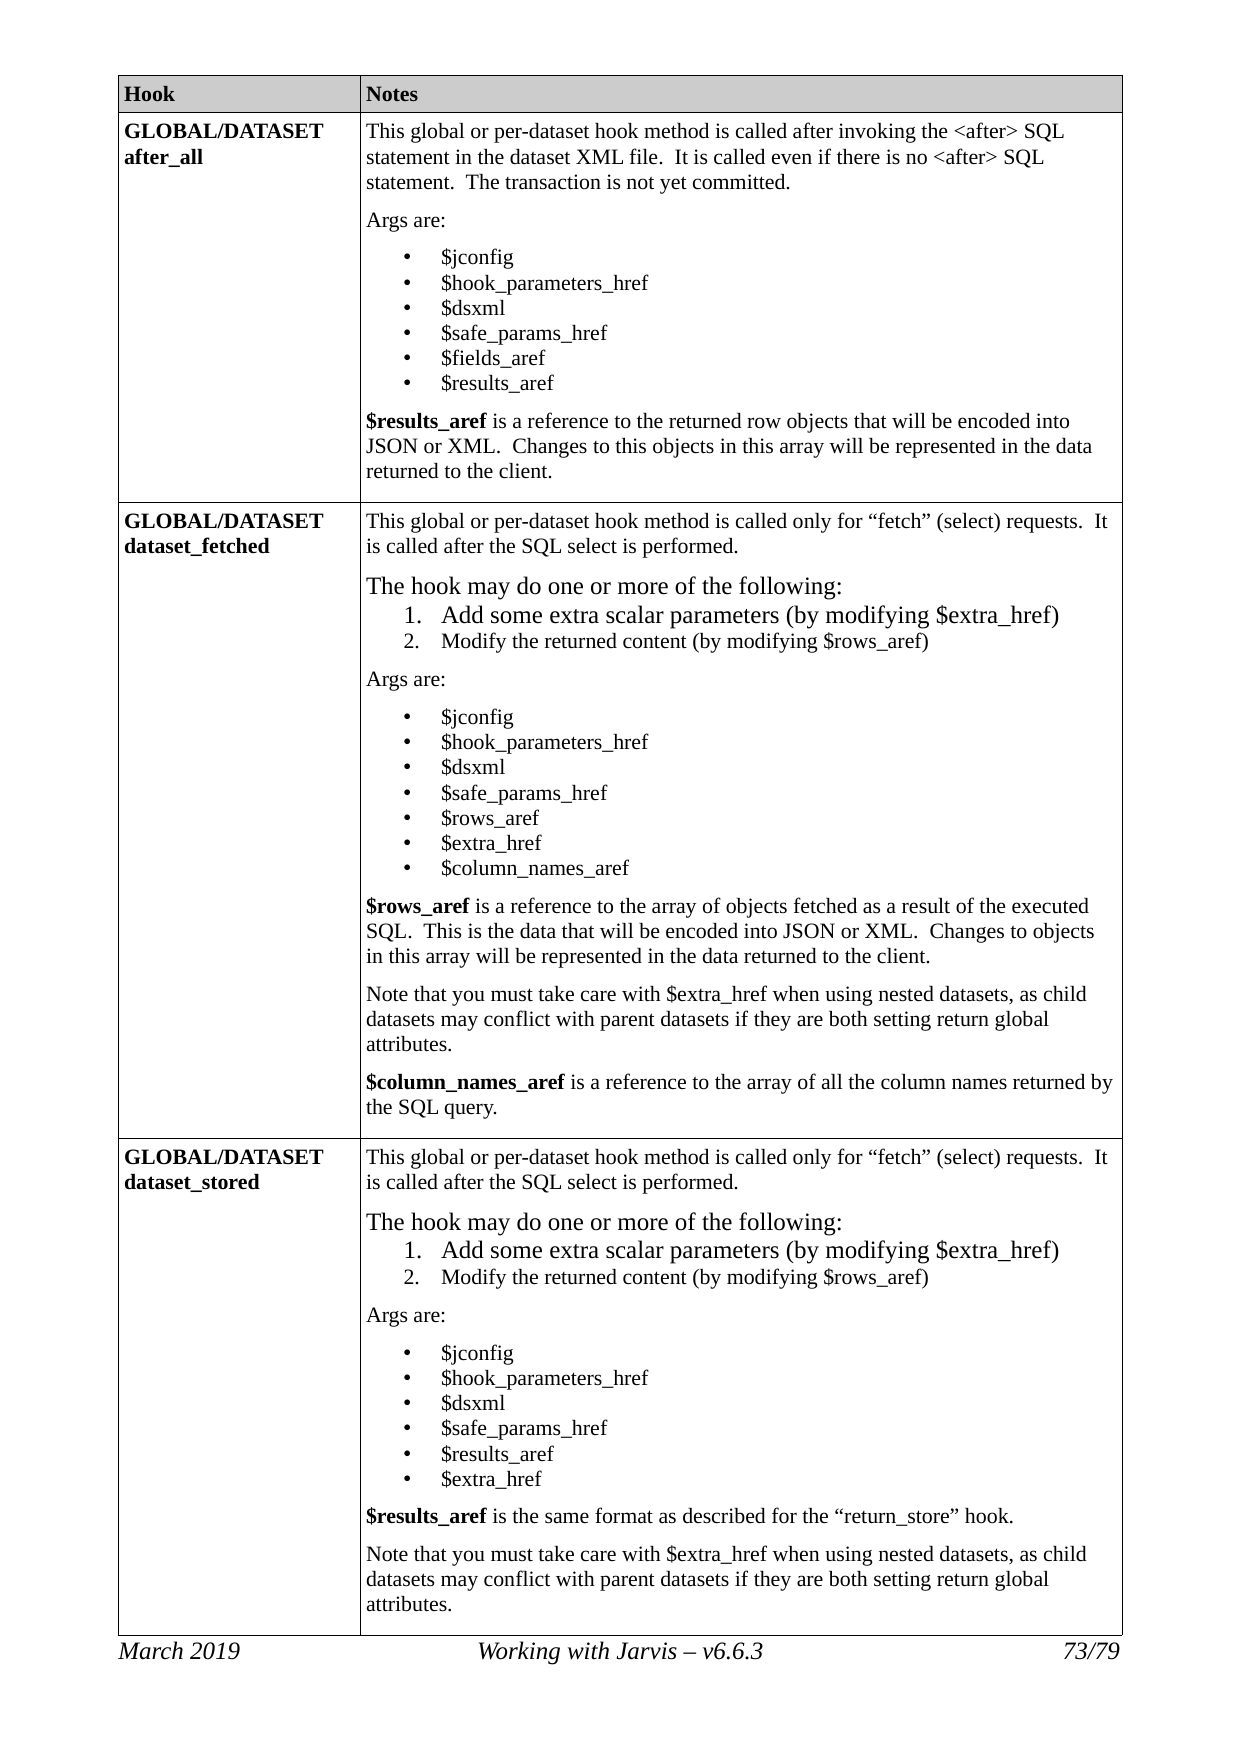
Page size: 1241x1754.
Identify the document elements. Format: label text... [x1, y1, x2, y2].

table_cell This global or per-dataset hook method is called only for “fetch” (select) requests. It is called after the SQL select is performed. The hook may do one or more of the following: Add some extra scalar parameters (by modifying $extra_href) Modify the returned content (by modifying $rows_aref) Args are: $jconfig $hook_parameters_href $dsxml $safe_params_href $rows_aref $extra_href $column_names_aref $rows_aref is a reference to the array of objects fetched as a result of the executed SQL. This is the data that will be encoded into JSON or XML. Changes to objects in this array will be represented in the data returned to the client. Note that you must take care with $extra_href when using nested datasets, as child datasets may conflict with parent datasets if they are both setting return global attributes. $column_names_aref is a reference to the array of all the column names returned by the SQL query. [361, 503, 1122, 1138]
table_cell This global or per-dataset hook method is called only for “fetch” (select) requests. It is called after the SQL select is performed. The hook may do one or more of the following: Add some extra scalar parameters (by modifying $extra_href) Modify the returned content (by modifying $rows_aref) Args are: $jconfig $hook_parameters_href $dsxml $safe_params_href $results_aref $extra_href $results_aref is the same format as described for the “return_store” hook. Note that you must take care with $extra_href when using nested datasets, as child datasets may conflict with parent datasets if they are both setting return global attributes. [361, 1139, 1122, 1635]
table_cell This global or per-dataset hook method is called after invoking the <after> SQL statement in the dataset XML file. It is called even if there is no <after> SQL statement. The transaction is not yet committed. Args are: $jconfig $hook_parameters_href $dsxml $safe_params_href $fields_aref $results_aref $results_aref is a reference to the returned row objects that will be encoded into JSON or XML. Changes to this objects in this array will be represented in the data returned to the client. [361, 113, 1122, 502]
table_header Hook [119, 76, 360, 112]
table_cell GLOBAL/DATASET dataset_stored [119, 1139, 360, 1635]
table_cell GLOBAL/DATASET dataset_fetched [119, 503, 360, 1138]
table_header Notes [361, 76, 1122, 112]
table_cell GLOBAL/DATASET after_all [119, 113, 360, 502]
